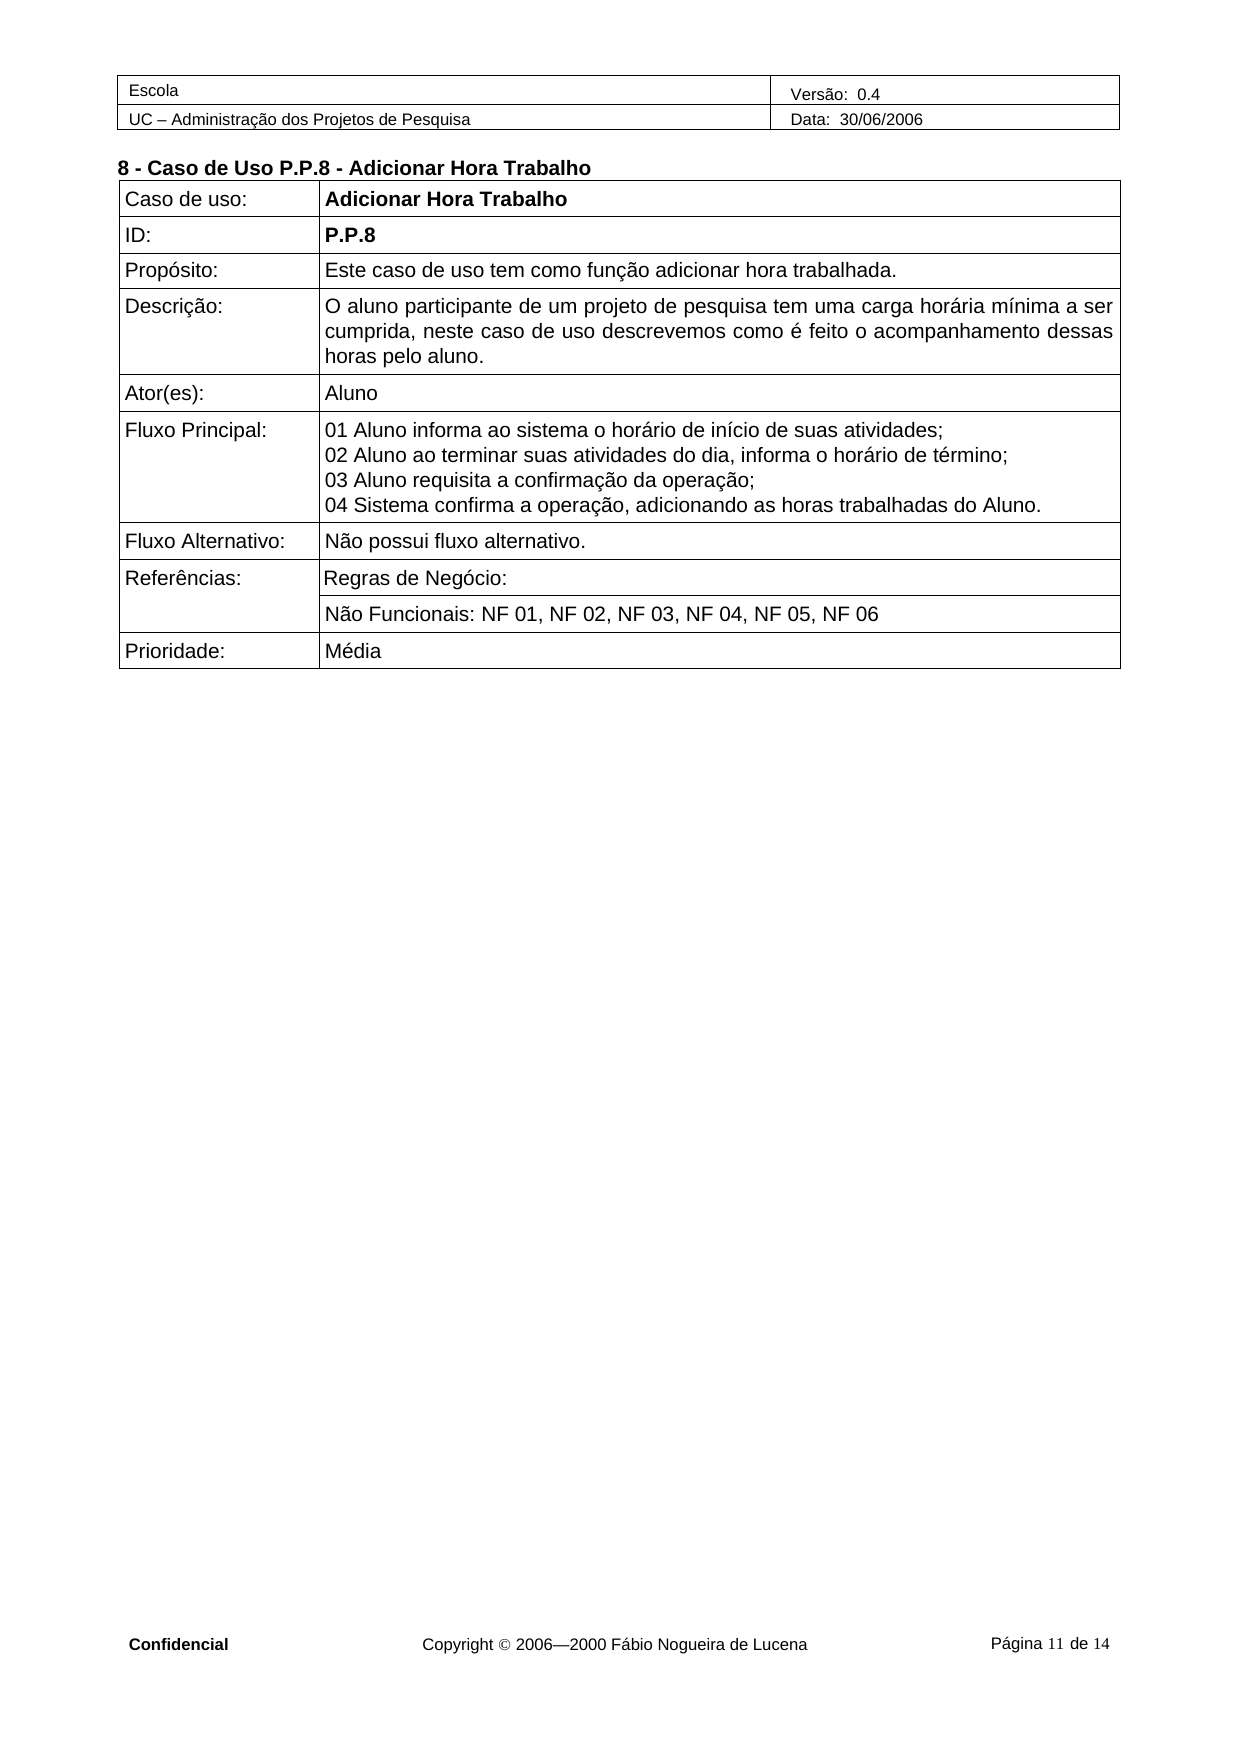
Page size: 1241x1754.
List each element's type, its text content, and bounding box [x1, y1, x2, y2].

table_cell Fluxo Alternativo: [120, 523, 319, 559]
table_cell 01 Aluno informa ao sistema o horário de início de suas atividades; 02 Aluno ao terminar suas atividades do dia, informa o horário de término; 03 Aluno requisita a confirmação da operação; 04 Sistema confirma a operação, adicionando as horas trabalhadas do Aluno. [320, 412, 1120, 522]
table_cell Aluno [320, 375, 1120, 411]
table_cell Propósito: [120, 254, 319, 287]
table_cell Descrição: [120, 289, 319, 374]
table_header Caso de uso: [120, 181, 319, 216]
table_cell Fluxo Principal: [120, 412, 319, 522]
table_cell O aluno participante de um projeto de pesquisa tem uma carga horária mínima a ser cumprida, neste caso de uso descrevemos como é feito o acompanhamento dessas horas pelo aluno. [320, 289, 1120, 374]
table_cell Não Funcionais: NF 01, NF 02, NF 03, NF 04, NF 05, NF 06 [320, 596, 1120, 632]
table_cell Ator(es): [120, 375, 319, 411]
table_cell Referências: [120, 560, 319, 632]
table_cell Média [320, 633, 1120, 668]
table_cell Este caso de uso tem como função adicionar hora trabalhada. [320, 254, 1120, 287]
table_cell ID: [120, 217, 319, 253]
table_cell Prioridade: [120, 633, 319, 668]
table_cell P.P.8 [320, 217, 1120, 253]
table_header Regras de Negócio: [320, 560, 1120, 595]
table_header Adicionar Hora Trabalho [320, 181, 1120, 216]
text 8 - Caso de Uso P.P.8 - Adicionar Hora Trabalho [117, 154, 1120, 179]
table_cell Não possui fluxo alternativo. [320, 523, 1120, 559]
